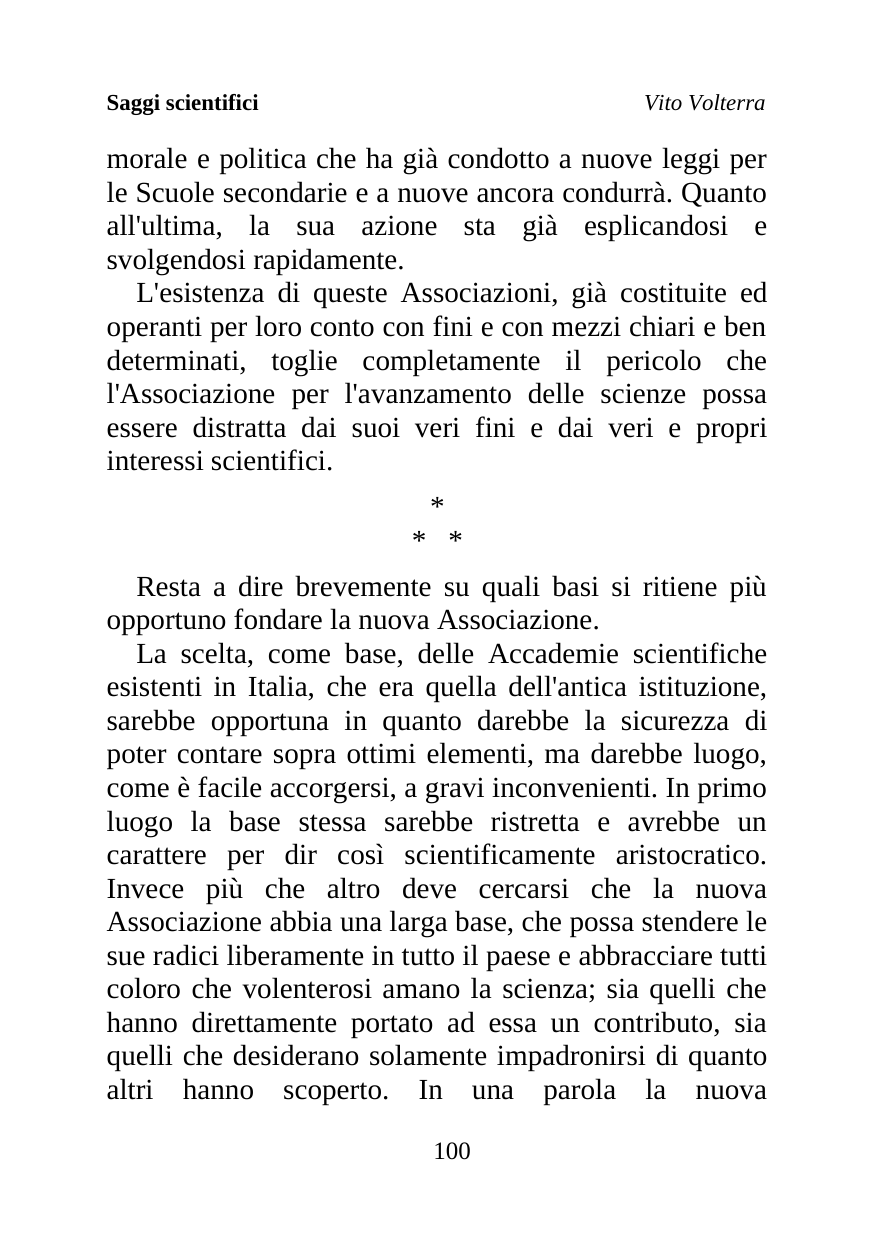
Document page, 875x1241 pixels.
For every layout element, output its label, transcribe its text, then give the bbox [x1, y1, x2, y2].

text La scelta, come base, delle Accademie scientifiche esistenti in Italia, che era quella dell'antica istituzione, sarebbe opportuna in quanto darebbe la sicurezza di poter contare sopra ottimi elementi, ma darebbe luogo, come è facile accorgersi, a gravi inconvenienti. In primo luogo la base stessa sarebbe ristretta e avrebbe un carattere per dir così scientificamente aristocratico. Invece più che altro deve cercarsi che la nuova Associazione abbia una larga base, che possa stendere le sue radici liberamente in tutto il paese e abbracciare tutti coloro che volenterosi amano la scienza; sia quelli che hanno direttamente portato ad essa un contributo, sia quelli che desiderano solamente impadronirsi di quanto altri hanno scoperto. In una parola la nuova [106, 636, 768, 1106]
text L'esistenza di queste Associazioni, già costituite ed operanti per loro conto con fini e con mezzi chiari e ben determinati, toglie completamente il pericolo che l'Associazione per l'avanzamento delle scienze possa essere distratta dai suoi veri fini e dai veri e propri interessi scientifici. [106, 276, 768, 477]
text Resta a dire brevemente su quali basi si ritiene più opportuno fondare la nuova Associazione. [106, 569, 768, 636]
text * * * [106, 489, 768, 556]
text morale e politica che ha già condotto a nuove leggi per le Scuole secondarie e a nuove ancora condurrà. Quanto all'ultima, la sua azione sta già esplicandosi e svolgendosi rapidamente. [106, 141, 768, 276]
